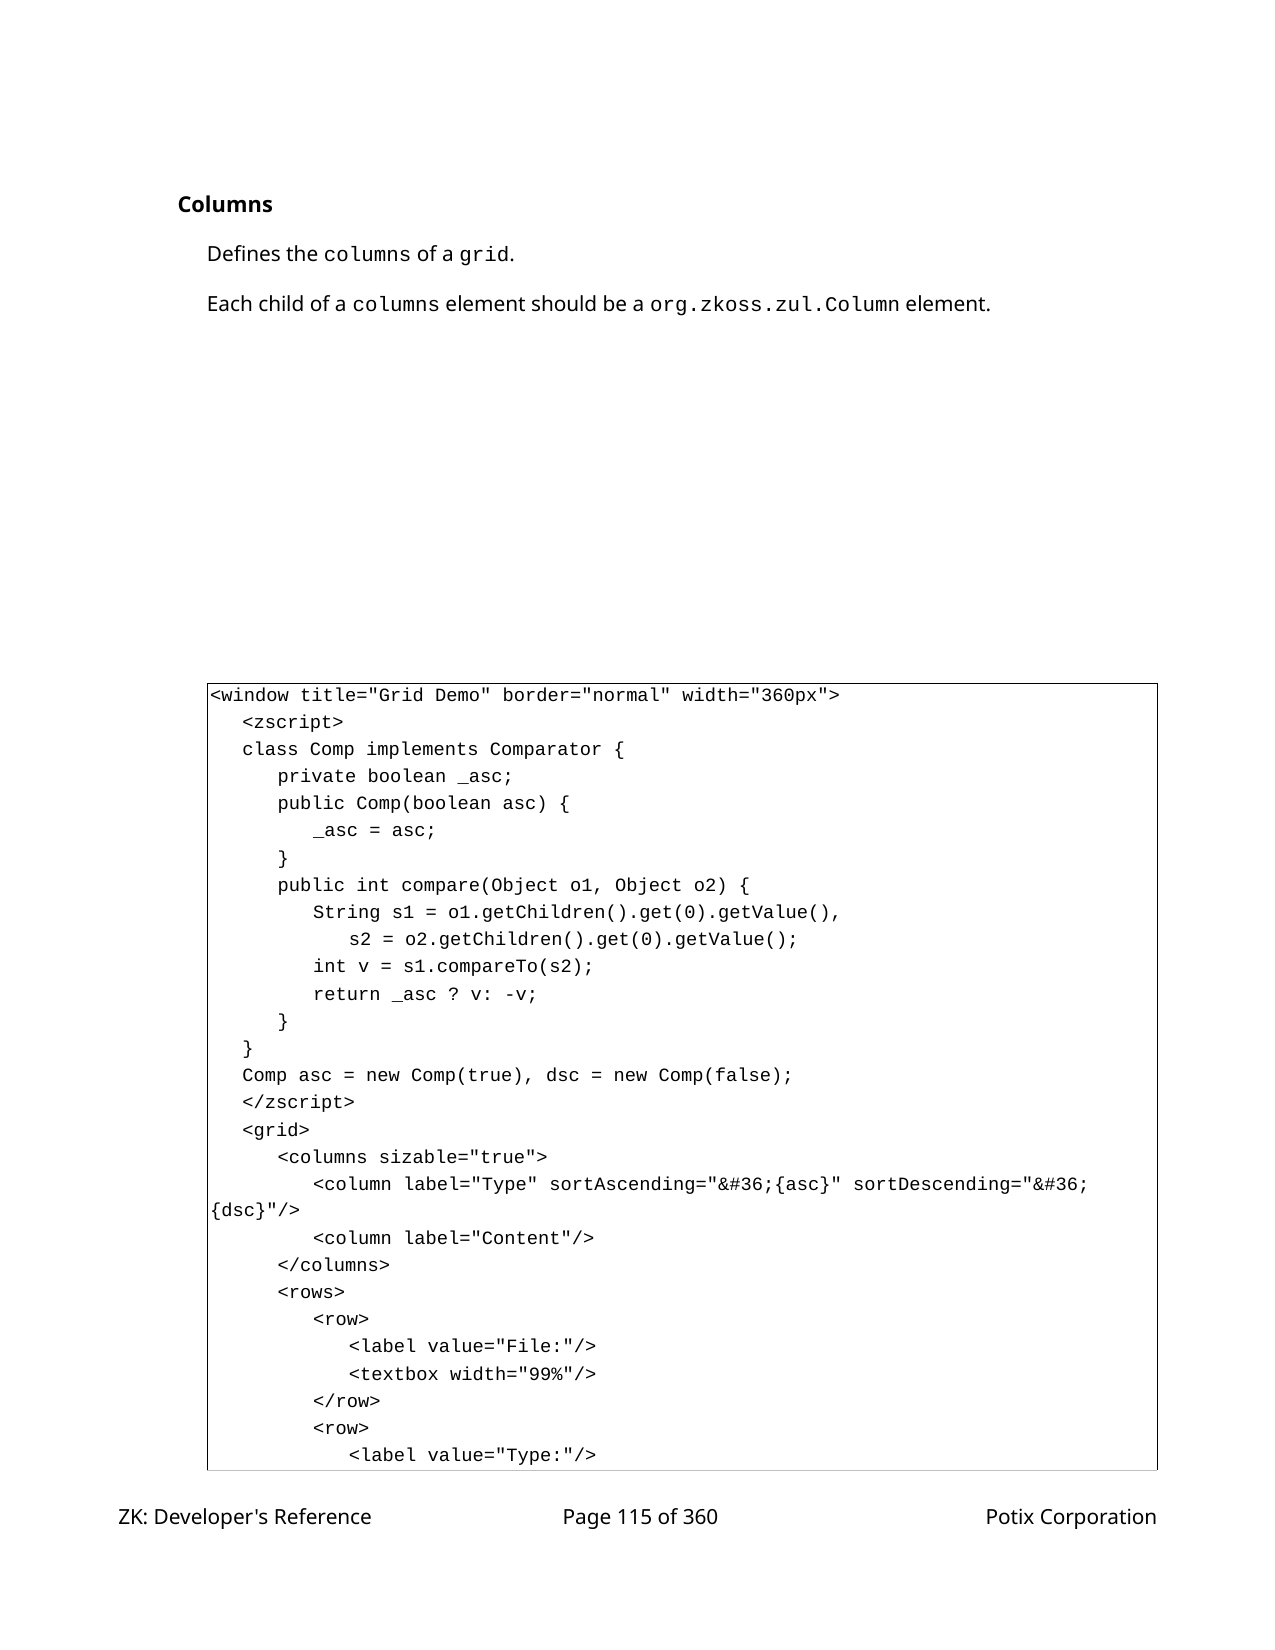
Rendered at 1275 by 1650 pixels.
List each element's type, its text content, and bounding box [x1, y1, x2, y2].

text </zscript> [208, 1090, 1157, 1114]
text <zscript> [208, 709, 1157, 734]
text <label value="Type:"/> [208, 1443, 1157, 1470]
text <textbox width="99%"/> [208, 1361, 1157, 1386]
text s2 = o2.getChildren().get(0).getValue(); [208, 927, 1157, 951]
text <label value="File:"/> [208, 1334, 1157, 1358]
subtitle Columns [177, 189, 1157, 219]
text Each child of a columns element should be a org.zkoss.zul.Column element. [207, 289, 1157, 317]
text } [208, 1036, 1157, 1060]
text class Comp implements Comparator { [208, 737, 1157, 761]
text <column label="Type" sortAscending="&#36;{asc}" sortDescending="&#36;{dsc}"/> [208, 1172, 1157, 1223]
text } [208, 846, 1157, 870]
text _asc = asc; [208, 818, 1157, 843]
text public int compare(Object o1, Object o2) { [208, 873, 1157, 897]
text private boolean _asc; [208, 764, 1157, 788]
text <columns sizable="true"> [208, 1144, 1157, 1169]
text <row> [208, 1307, 1157, 1331]
text return _asc ? v: -v; [208, 981, 1157, 1006]
text String s1 = o1.getChildren().get(0).getValue(), [208, 900, 1157, 924]
text <row> [208, 1416, 1157, 1440]
text <window title="Grid Demo" border="normal" width="360px"> [208, 684, 1157, 707]
text int v = s1.compareTo(s2); [208, 954, 1157, 978]
text } [208, 1009, 1157, 1033]
text <grid> [208, 1117, 1157, 1142]
text </columns> [208, 1253, 1157, 1277]
text <column label="Content"/> [208, 1226, 1157, 1250]
text public Comp(boolean asc) { [208, 791, 1157, 815]
text </row> [208, 1389, 1157, 1413]
text <rows> [208, 1280, 1157, 1304]
text Comp asc = new Comp(true), dsc = new Comp(false); [208, 1063, 1157, 1087]
text Defines the columns of a grid. [207, 239, 1157, 268]
